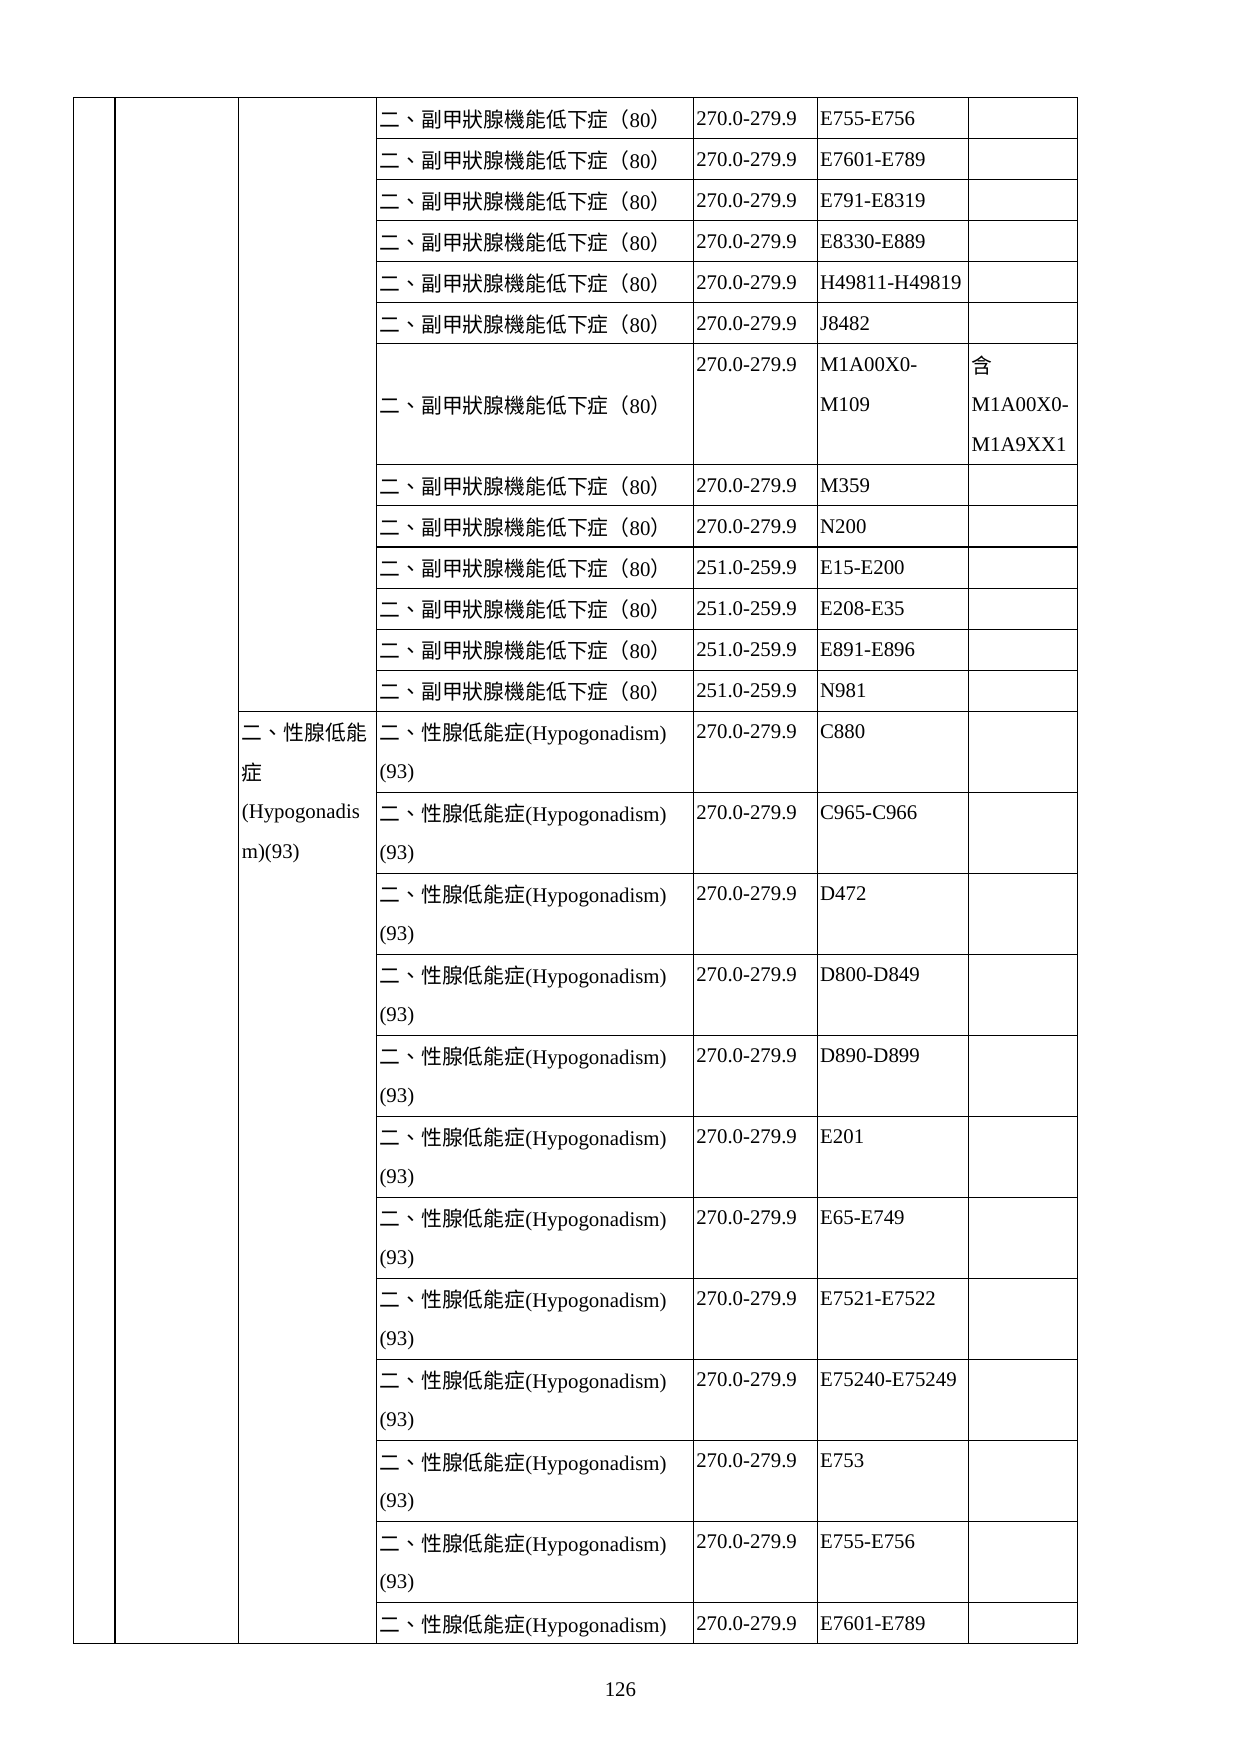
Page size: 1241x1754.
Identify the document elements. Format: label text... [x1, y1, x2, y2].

table_cell 270.0-279.9 [694, 1036, 817, 1116]
table_cell [969, 180, 1077, 220]
table_cell [969, 1522, 1077, 1602]
table_cell 270.0-279.9 [694, 1198, 817, 1278]
table_cell [969, 712, 1077, 792]
table_cell E791-E8319 [818, 180, 968, 220]
table_cell 270.0-279.9 [694, 303, 817, 343]
table_cell 二、性腺低能症(Hypogonadism)(93) [377, 1441, 693, 1521]
table_cell 251.0-259.9 [694, 589, 817, 628]
table_cell 270.0-279.9 [694, 180, 817, 220]
table_cell E8330-E889 [818, 221, 968, 261]
table_cell N200 [818, 506, 968, 546]
table_cell E65-E749 [818, 1198, 968, 1278]
table_cell 二、副甲狀腺機能低下症（80） [377, 221, 693, 261]
table_cell 251.0-259.9 [694, 671, 817, 711]
table_cell M359 [818, 465, 968, 505]
table_cell 二、副甲狀腺機能低下症（80） [377, 630, 693, 669]
table_cell [969, 630, 1077, 669]
table_cell N981 [818, 671, 968, 711]
table_cell E891-E896 [818, 630, 968, 669]
table_cell 二、性腺低能症(Hypogonadism)(93) [377, 955, 693, 1035]
table_cell [969, 955, 1077, 1035]
table_cell [969, 1441, 1077, 1521]
table_cell 二、性腺低能症(Hypogonadism) [377, 1603, 693, 1643]
table_cell [969, 1117, 1077, 1197]
table_cell 270.0-279.9 [694, 221, 817, 261]
table_cell [969, 262, 1077, 302]
table_cell 270.0-279.9 [694, 1279, 817, 1359]
table_cell 251.0-259.9 [694, 548, 817, 587]
table_cell 270.0-279.9 [694, 262, 817, 302]
table_cell 二、副甲狀腺機能低下症（80） [377, 262, 693, 302]
table_cell E7601-E789 [818, 1603, 968, 1643]
table_cell E755-E756 [818, 98, 968, 138]
table_cell 二、性腺低能症(Hypogonadism)(93) [377, 1036, 693, 1116]
table_cell [969, 874, 1077, 954]
table_cell 二、副甲狀腺機能低下症（80） [377, 506, 693, 546]
table_cell E15-E200 [818, 548, 968, 587]
table_cell [969, 671, 1077, 711]
table_cell D472 [818, 874, 968, 954]
table_cell 270.0-279.9 [694, 1522, 817, 1602]
table_cell 二、性腺低能症(Hypogonadism)(93) [377, 1117, 693, 1197]
table_cell [969, 1603, 1077, 1643]
table_cell 二、性腺低能症(Hypogonadism)(93) [377, 1279, 693, 1359]
table_cell 270.0-279.9 [694, 955, 817, 1035]
table_cell 二、副甲狀腺機能低下症（80） [377, 303, 693, 343]
table_cell 270.0-279.9 [694, 98, 817, 138]
table_cell 二、副甲狀腺機能低下症（80） [377, 139, 693, 179]
table_cell [969, 303, 1077, 343]
table_cell 270.0-279.9 [694, 793, 817, 873]
table_cell 251.0-259.9 [694, 630, 817, 669]
table_cell E755-E756 [818, 1522, 968, 1602]
table_cell E75240-E75249 [818, 1360, 968, 1440]
table_cell 二、副甲狀腺機能低下症（80） [377, 344, 693, 464]
table_cell E208-E35 [818, 589, 968, 628]
table_cell E201 [818, 1117, 968, 1197]
table_cell [969, 221, 1077, 261]
table_cell E753 [818, 1441, 968, 1521]
table_cell C965-C966 [818, 793, 968, 873]
table_cell [969, 589, 1077, 628]
table_cell [969, 139, 1077, 179]
table_cell [969, 465, 1077, 505]
table_cell [969, 1360, 1077, 1440]
table_cell 二、副甲狀腺機能低下症（80） [377, 98, 693, 138]
table_cell [969, 793, 1077, 873]
table_cell 270.0-279.9 [694, 874, 817, 954]
table_cell 270.0-279.9 [694, 465, 817, 505]
table_cell 二、副甲狀腺機能低下症（80） [377, 180, 693, 220]
table_cell 二、副甲狀腺機能低下症（80） [377, 589, 693, 628]
table_cell 二、性腺低能症(Hypogonadism)(93) [377, 1360, 693, 1440]
table_cell 二、副甲狀腺機能低下症（80） [377, 465, 693, 505]
table_cell [969, 506, 1077, 546]
table_cell [969, 1036, 1077, 1116]
table_cell D890-D899 [818, 1036, 968, 1116]
table_cell 二、副甲狀腺機能低下症（80） [377, 548, 693, 587]
table_cell [969, 1198, 1077, 1278]
table_cell 270.0-279.9 [694, 1117, 817, 1197]
table_cell 二、性腺低能症(Hypogonadism)(93) [377, 712, 693, 792]
table_cell 二、性腺低能症(Hypogonadism)(93) [377, 874, 693, 954]
table_cell 270.0-279.9 [694, 1603, 817, 1643]
table_cell E7521-E7522 [818, 1279, 968, 1359]
table_cell 二、性腺低能症(Hypogonadism)(93) [377, 793, 693, 873]
table_cell H49811-H49819 [818, 262, 968, 302]
table_cell 270.0-279.9 [694, 712, 817, 792]
table_cell [969, 1279, 1077, 1359]
table_cell 二、副甲狀腺機能低下症（80） [377, 671, 693, 711]
table_cell 二、性腺低能症(Hypogonadism)(93) [377, 1522, 693, 1602]
table_cell D800-D849 [818, 955, 968, 1035]
table_cell C880 [818, 712, 968, 792]
table_cell 二、性腺低能症(Hypogonadism)(93) [377, 1198, 693, 1278]
table_cell 270.0-279.9 [694, 1441, 817, 1521]
table_cell 含M1A00X0-M1A9XX1 [969, 344, 1077, 464]
table_cell 270.0-279.9 [694, 139, 817, 179]
table_cell 270.0-279.9 [694, 344, 817, 464]
table_cell E7601-E789 [818, 139, 968, 179]
table_cell J8482 [818, 303, 968, 343]
table_cell [969, 548, 1077, 587]
table_cell M1A00X0-M109 [818, 344, 968, 464]
table_cell 270.0-279.9 [694, 506, 817, 546]
table_cell 270.0-279.9 [694, 1360, 817, 1440]
table_cell [969, 98, 1077, 138]
table_cell 二、性腺低能症(Hypogonadism)(93) [239, 712, 376, 1643]
